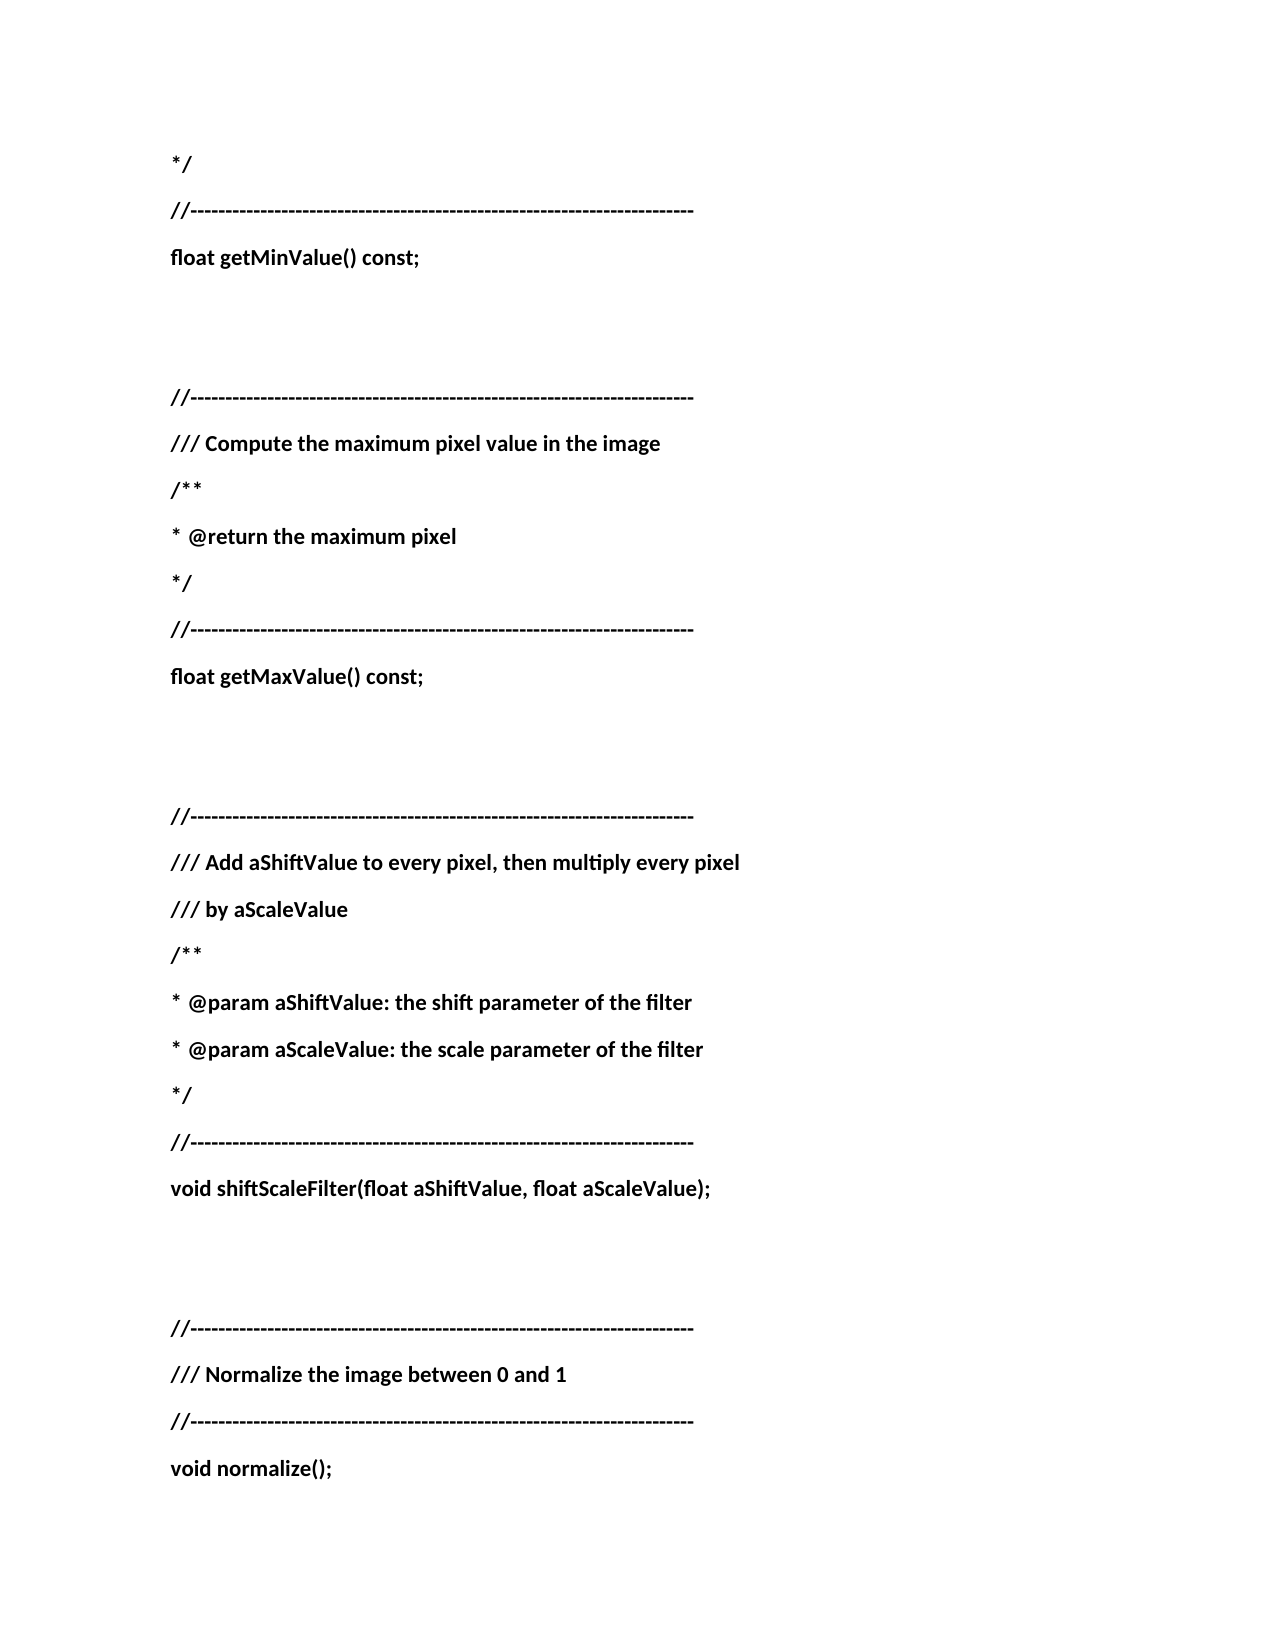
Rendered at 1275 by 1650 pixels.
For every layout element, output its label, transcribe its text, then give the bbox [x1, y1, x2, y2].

text //------------------------------------------------------------------------ [150, 1407, 1125, 1435]
text //------------------------------------------------------------------------ [150, 1314, 1125, 1342]
text //------------------------------------------------------------------------ [150, 616, 1125, 644]
text void normalize(); [150, 1454, 1125, 1482]
text * @param aShiftValue: the shift parameter of the filter [150, 988, 1125, 1016]
text * @param aScaleValue: the scale parameter of the filter [150, 1035, 1125, 1063]
text void shiftScaleFilter(float aShiftValue, float aScaleValue); [150, 1174, 1125, 1202]
text //------------------------------------------------------------------------ [150, 802, 1125, 830]
text /** [150, 476, 1125, 504]
text float getMinValue() const; [150, 243, 1125, 271]
text */ [150, 569, 1125, 597]
text /** [150, 942, 1125, 969]
text /// Add aShiftValue to every pixel, then multiply every pixel [150, 848, 1125, 876]
text */ [150, 150, 1125, 178]
text */ [150, 1081, 1125, 1109]
text //------------------------------------------------------------------------ [150, 1128, 1125, 1156]
text //------------------------------------------------------------------------ [150, 383, 1125, 411]
text * @return the maximum pixel [150, 522, 1125, 551]
text float getMaxValue() const; [150, 662, 1125, 690]
text /// by aScaleValue [150, 895, 1125, 923]
text /// Normalize the image between 0 and 1 [150, 1361, 1125, 1389]
text //------------------------------------------------------------------------ [150, 197, 1125, 224]
text /// Compute the maximum pixel value in the image [150, 429, 1125, 457]
